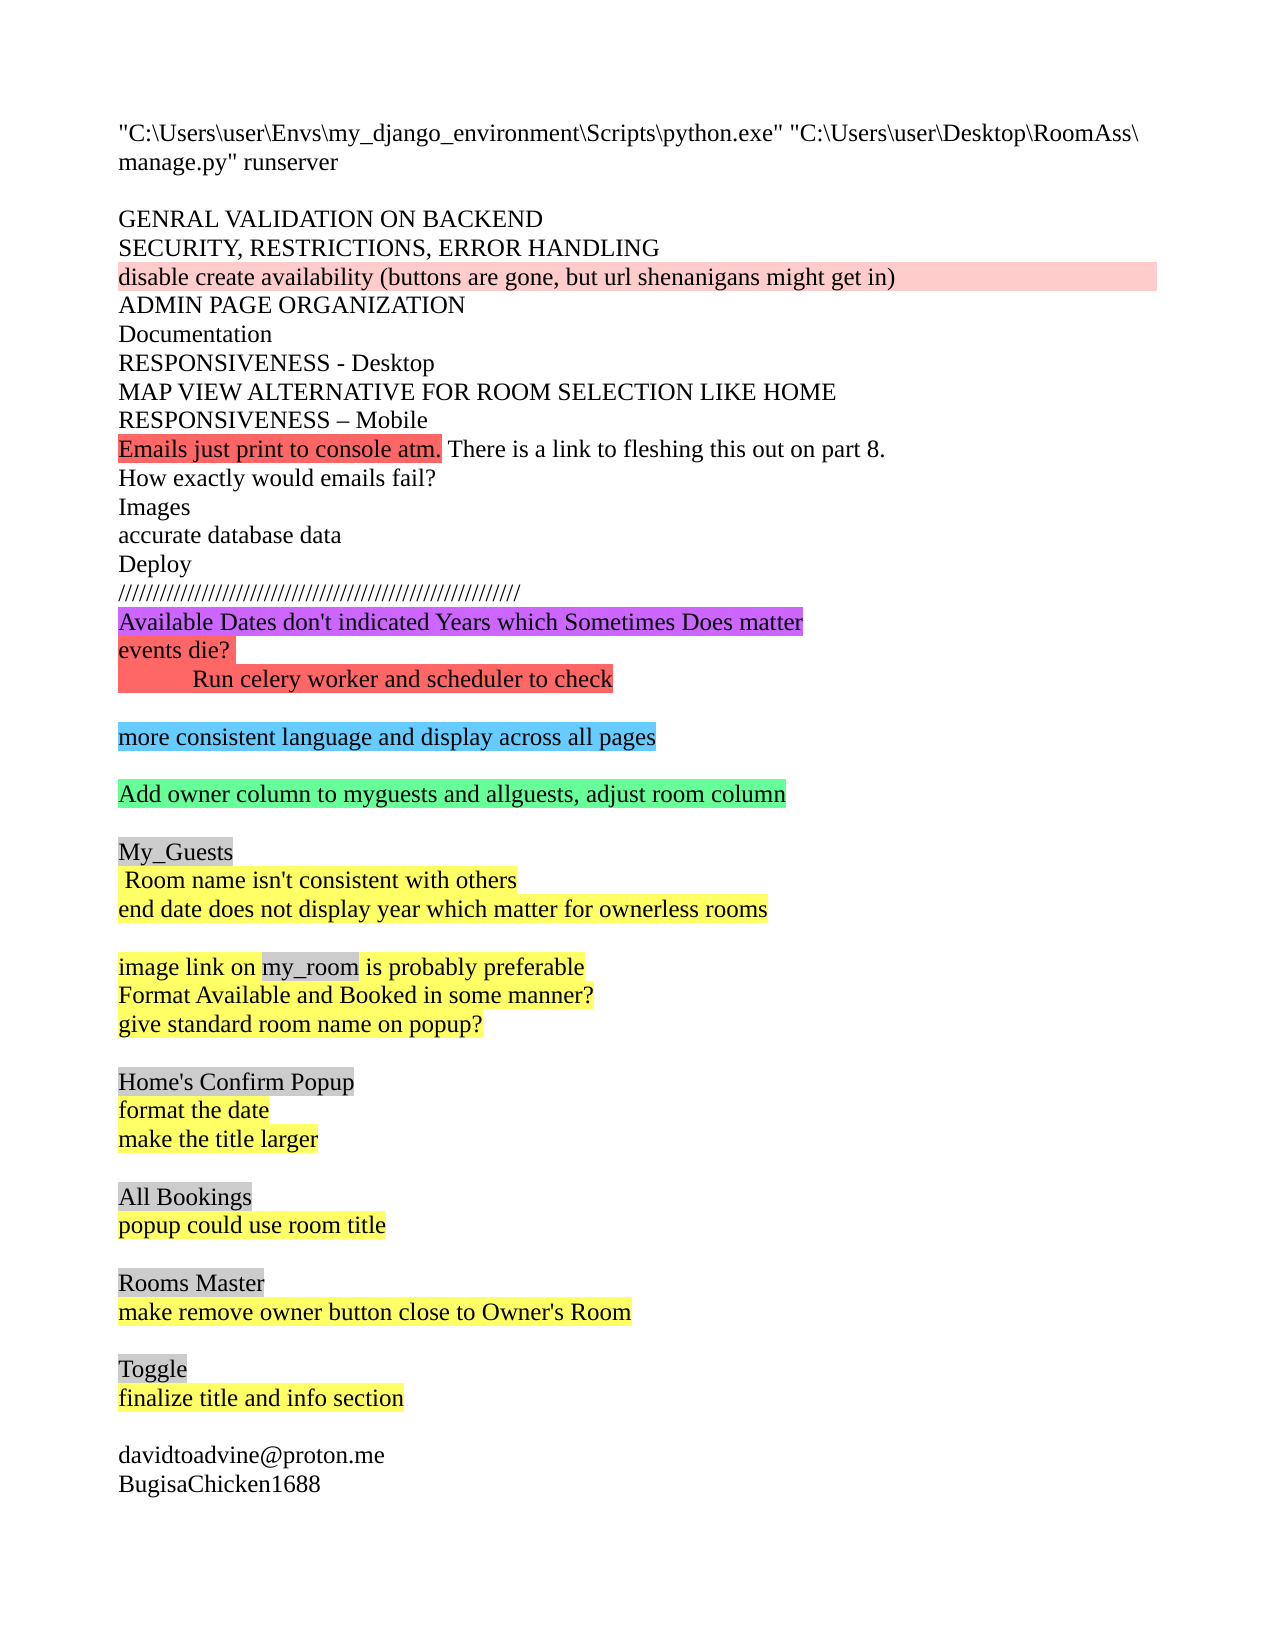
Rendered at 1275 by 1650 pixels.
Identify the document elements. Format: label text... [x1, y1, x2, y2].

text end date does not display year which matter for ownerless rooms [118, 894, 1157, 923]
text Room name isn't consistent with others [118, 866, 1157, 894]
text GENRAL VALIDATION ON BACKEND [118, 204, 1157, 233]
text finalize title and info section [118, 1383, 1157, 1412]
text Toggle [118, 1354, 1157, 1383]
text more consistent language and display across all pages [118, 722, 1157, 751]
text Home's Confirm Popup [118, 1067, 1157, 1096]
text events die? [118, 636, 1157, 664]
text My_Guests [118, 837, 1157, 866]
text davidtoadvine@proton.me [118, 1441, 1157, 1469]
text SECURITY, RESTRICTIONS, ERROR HANDLING [118, 233, 1157, 262]
text make the title larger [118, 1124, 1157, 1153]
text format the date [118, 1096, 1157, 1124]
text RESPONSIVENESS - Desktop [118, 348, 1157, 377]
text RESPONSIVENESS – Mobile [118, 406, 1157, 434]
text All Bookings [118, 1182, 1157, 1211]
text Run celery worker and scheduler to check [118, 664, 1157, 693]
text Add owner column to myguests and allguests, adjust room column [118, 779, 1157, 808]
text ////////////////////////////////////////////////////////// [118, 578, 1157, 607]
text ADMIN PAGE ORGANIZATION [118, 291, 1157, 319]
text make remove owner button close to Owner's Room [118, 1297, 1157, 1326]
text Available Dates don't indicated Years which Sometimes Does matter [118, 607, 1157, 636]
text popup could use room title [118, 1211, 1157, 1239]
text MAP VIEW ALTERNATIVE FOR ROOM SELECTION LIKE HOME [118, 377, 1157, 406]
text Format Available and Booked in some manner? [118, 981, 1157, 1009]
text Documentation [118, 319, 1157, 348]
text disable create availability (buttons are gone, but url shenanigans might get in) [118, 262, 1157, 291]
text give standard room name on popup? [118, 1009, 1157, 1038]
text accurate database data [118, 521, 1157, 549]
text image link on my_room is probably preferable [118, 952, 1157, 981]
text "C:\Users\user\Envs\my_django_environment\Scripts\python.exe" "C:\Users\user\Desktop\RoomAss\manage.py" runserver [118, 118, 1157, 176]
text Images [118, 492, 1157, 521]
text Emails just print to console atm. There is a link to fleshing this out on part 8. [118, 434, 1157, 463]
text How exactly would emails fail? [118, 463, 1157, 492]
text BugisaChicken1688 [118, 1469, 1157, 1498]
text Rooms Master [118, 1268, 1157, 1297]
text Deploy [118, 549, 1157, 578]
